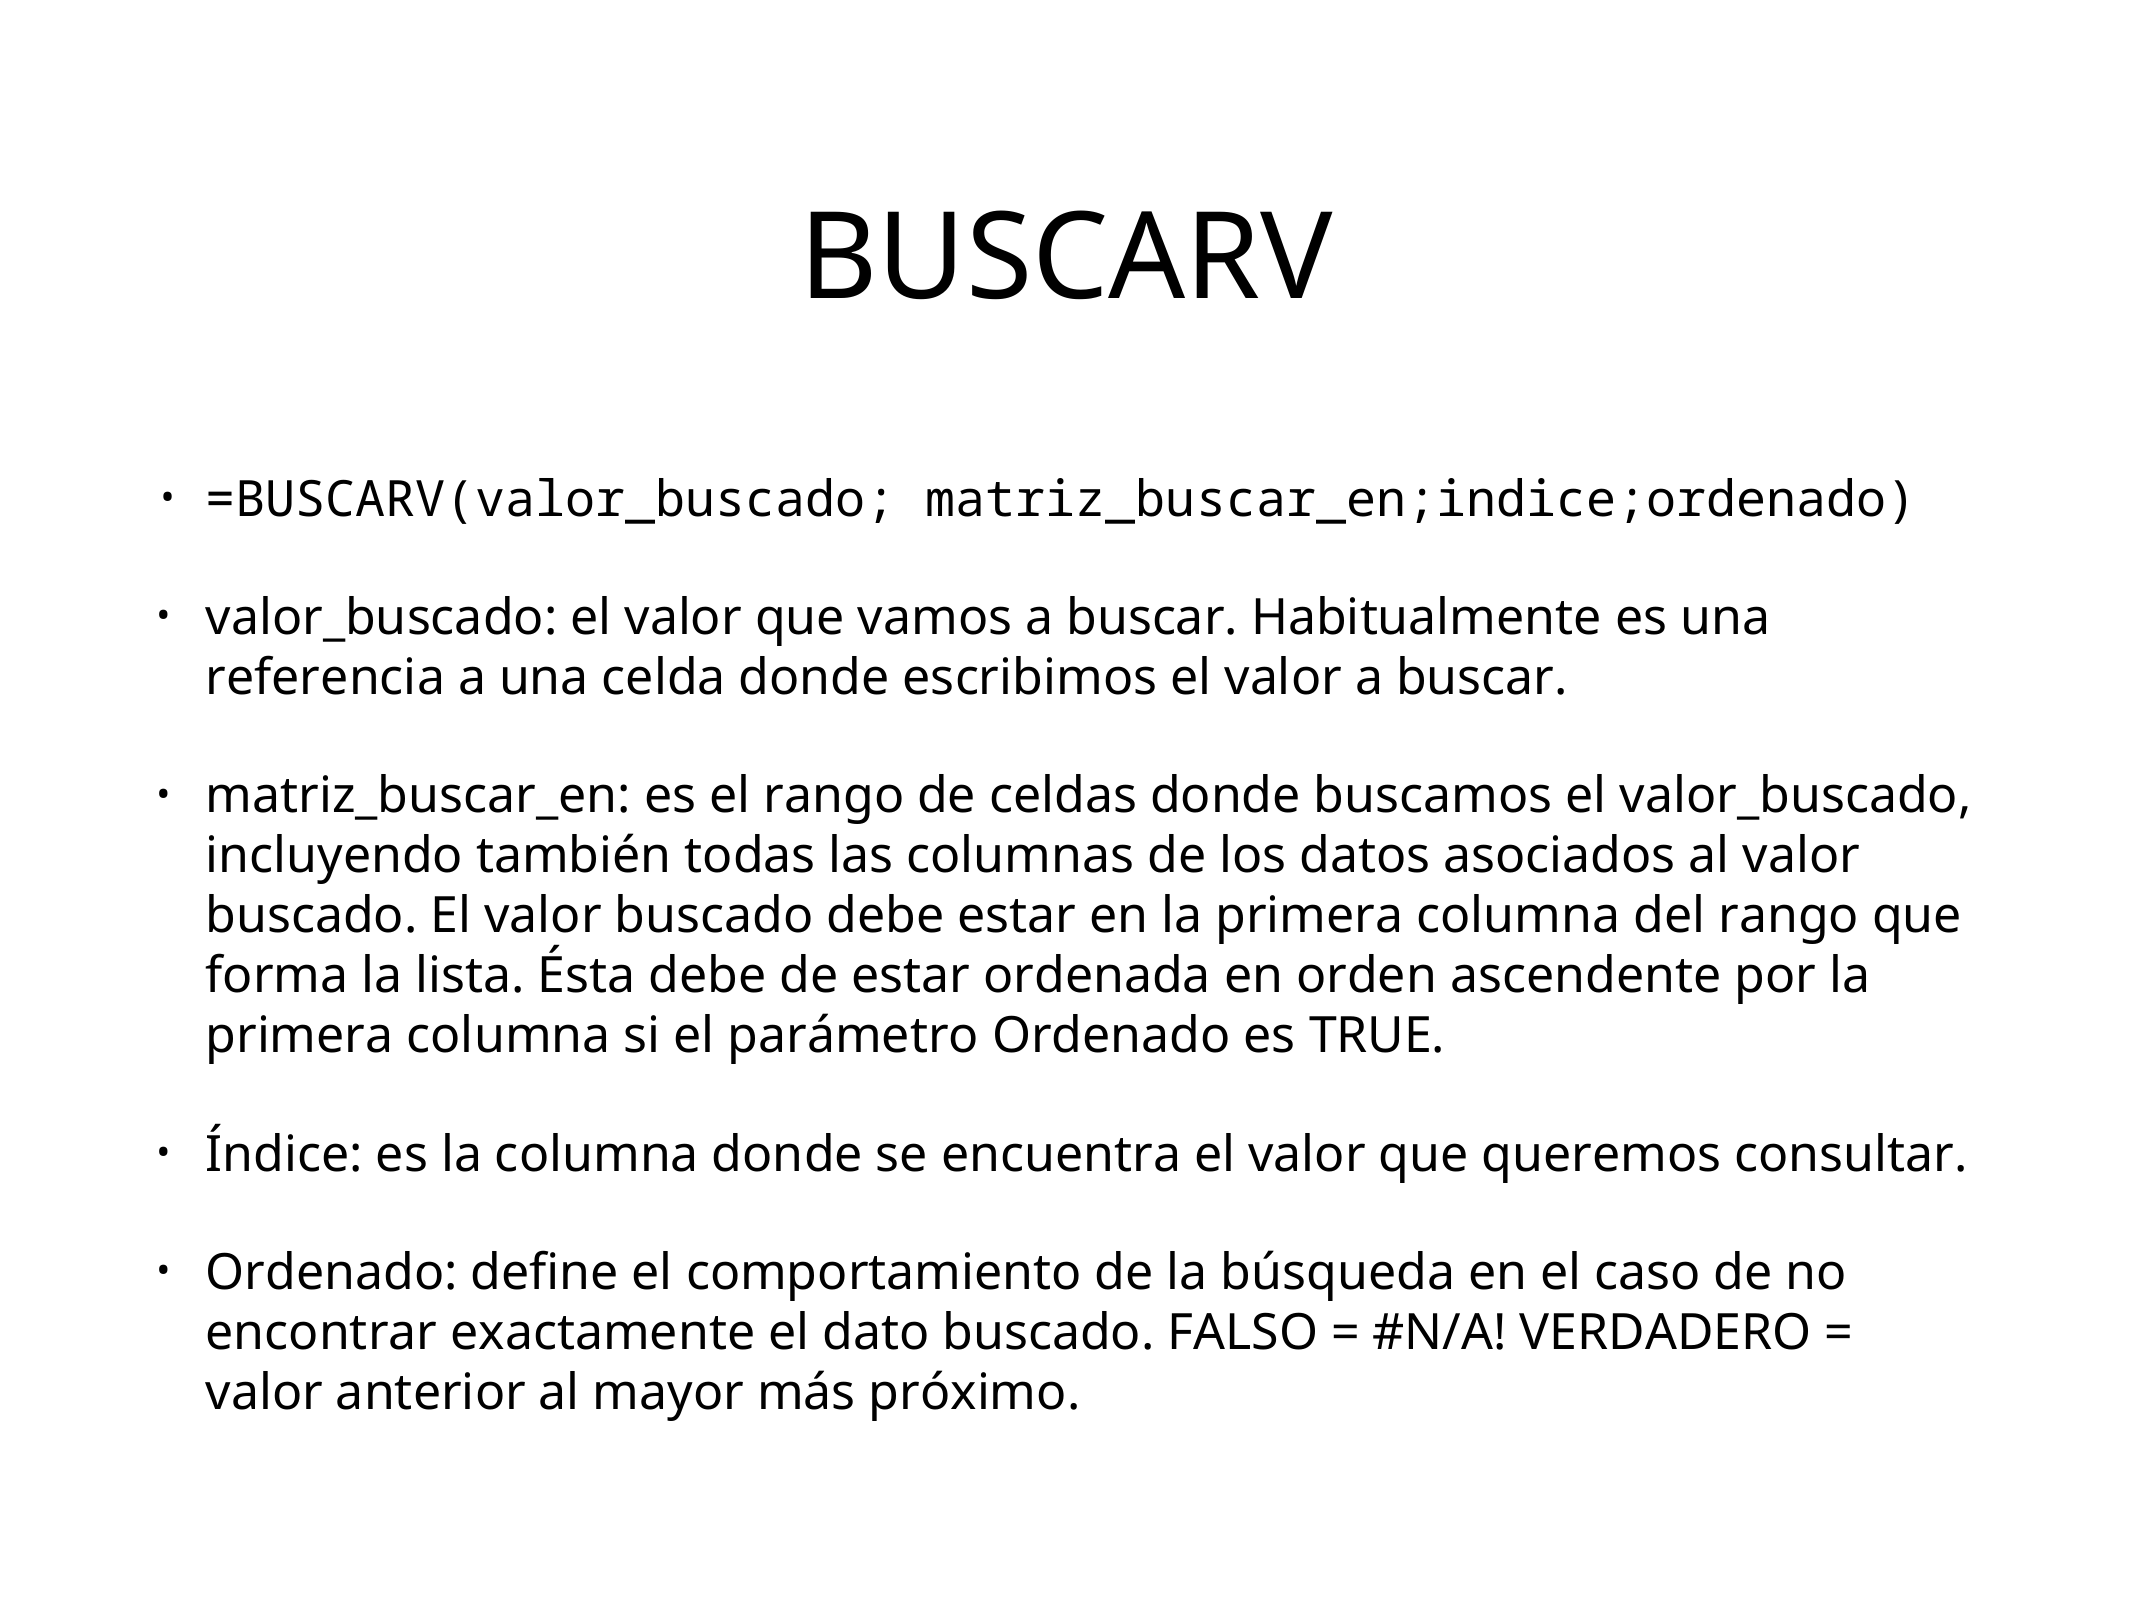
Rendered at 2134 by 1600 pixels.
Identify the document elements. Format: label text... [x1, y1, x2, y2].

list =BUSCARV(valor_buscado; matriz_buscar_en;indice;ordenado) valor_buscado: el valor que vamos a buscar. Habitualmente es una referencia a una celda donde escribimos el valor a buscar. matriz_buscar_en: es el rango de celdas donde buscamos el valor_buscado, incluyendo también todas las columnas de los datos asociados al valor buscado. El valor buscado debe estar en la primera columna del rango que forma la lista. Ésta debe de estar ordenada en orden ascendente por la primera columna si el parámetro Ordenado es TRUE. Índice: es la columna donde se encuentra el valor que queremos consultar. Ordenado: define el comportamiento de la búsqueda en el caso de no encontrar exactamente el dato buscado. FALSO = #N/A! VERDADERO = valor anterior al mayor más próximo. [156, 427, 1978, 1459]
title BUSCARV [156, 72, 1978, 427]
